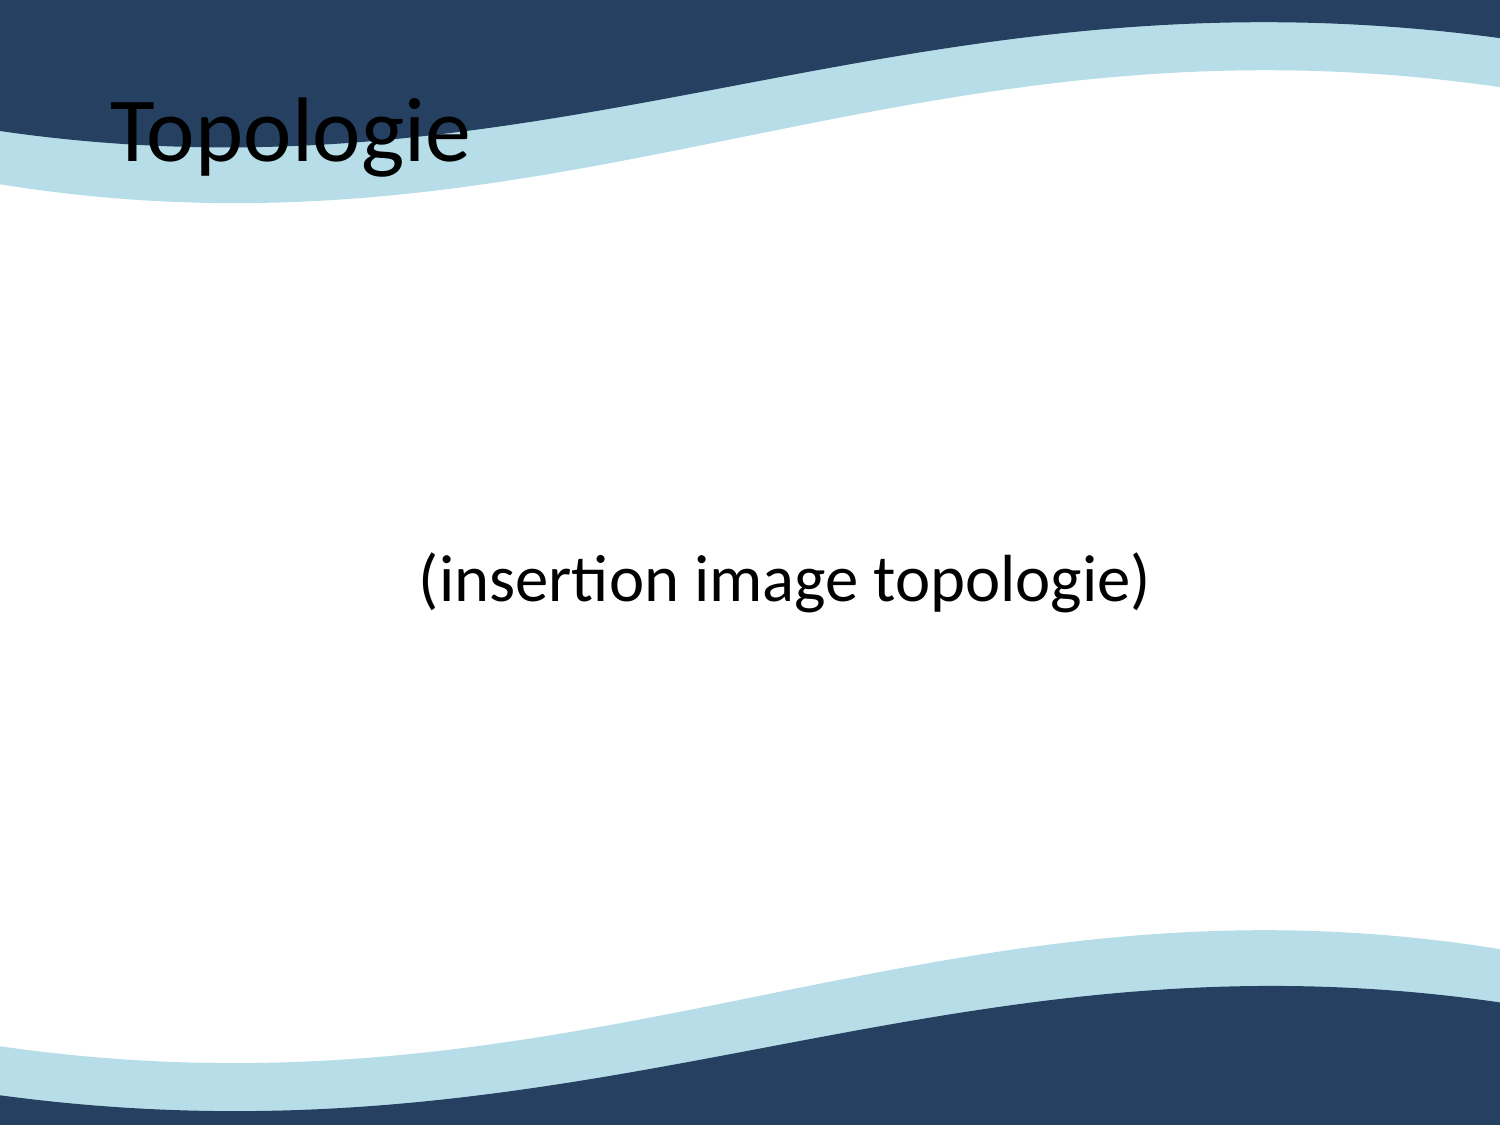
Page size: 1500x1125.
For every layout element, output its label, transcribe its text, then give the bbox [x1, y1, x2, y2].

title Topologie [75, 45, 1425, 233]
list (insertion image topologie) [75, 262, 1425, 1005]
